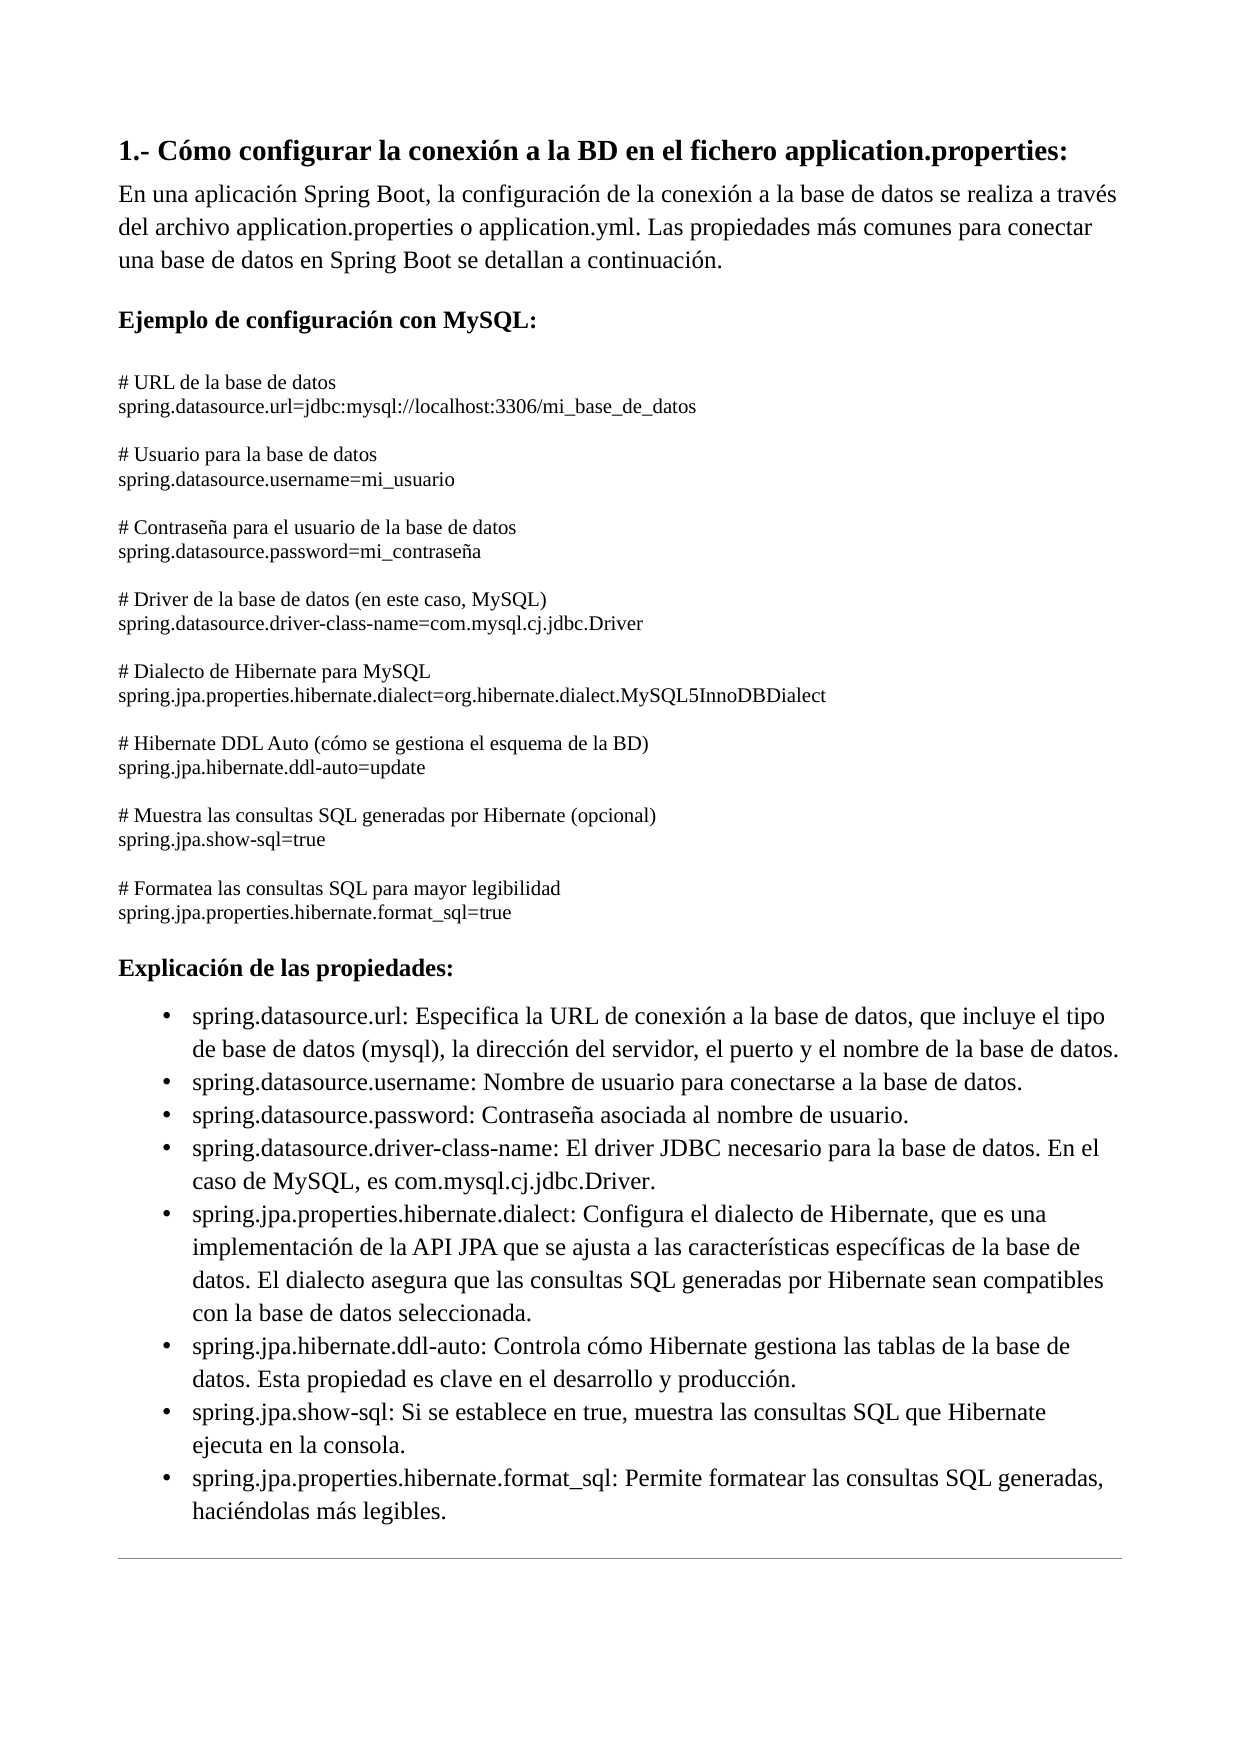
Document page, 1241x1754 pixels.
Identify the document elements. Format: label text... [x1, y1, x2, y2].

list spring.datasource.username: Nombre de usuario para conectarse a la base de datos. [162, 1067, 1122, 1096]
list spring.datasource.url: Especifica la URL de conexión a la base de datos, que incluye el tipo de base de datos (mysql), la dirección del servidor, el puerto y el nombre de la base de datos. [162, 1001, 1122, 1062]
text spring.jpa.show-sql=true [118, 827, 1122, 851]
text # Muestra las consultas SQL generadas por Hibernate (opcional) [118, 803, 1122, 827]
text spring.datasource.username=mi_usuario [118, 466, 1122, 491]
subtitle 1.- Cómo configurar la conexión a la BD en el fichero application.properties: [118, 133, 1122, 166]
subtitle Ejemplo de configuración con MySQL: [118, 305, 1122, 334]
text spring.jpa.hibernate.ddl-auto=update [118, 755, 1122, 779]
list spring.jpa.properties.hibernate.dialect: Configura el dialecto de Hibernate, que es una implementación de la API JPA que se ajusta a las características específicas de la base de datos. El dialecto asegura que las consultas SQL generadas por Hibernate sean compatibles con la base de datos seleccionada. [162, 1199, 1122, 1327]
list spring.jpa.properties.hibernate.format_sql: Permite formatear las consultas SQL generadas, haciéndolas más legibles. [162, 1463, 1122, 1525]
list spring.datasource.password: Contraseña asociada al nombre de usuario. [162, 1100, 1122, 1128]
text # Dialecto de Hibernate para MySQL [118, 659, 1122, 683]
text spring.jpa.properties.hibernate.format_sql=true [118, 899, 1122, 924]
text En una aplicación Spring Boot, la configuración de la conexión a la base de datos se realiza a través del archivo application.properties o application.yml. Las propiedades más comunes para conectar una base de datos en Spring Boot se detallan a continuación. [118, 179, 1122, 273]
text # Hibernate DDL Auto (cómo se gestiona el esquema de la BD) [118, 731, 1122, 755]
text # URL de la base de datos [118, 370, 1122, 394]
text spring.jpa.properties.hibernate.dialect=org.hibernate.dialect.MySQL5InnoDBDialect [118, 683, 1122, 707]
list spring.jpa.show-sql: Si se establece en true, muestra las consultas SQL que Hibernate ejecuta en la consola. [162, 1397, 1122, 1459]
text # Formatea las consultas SQL para mayor legibilidad [118, 876, 1122, 899]
list spring.jpa.hibernate.ddl-auto: Controla cómo Hibernate gestiona las tablas de la base de datos. Esta propiedad es clave en el desarrollo y producción. [162, 1331, 1122, 1393]
text Explicación de las propiedades: [118, 953, 1122, 982]
text spring.datasource.driver-class-name=com.mysql.cj.jdbc.Driver [118, 611, 1122, 635]
text spring.datasource.password=mi_contraseña [118, 539, 1122, 563]
text spring.datasource.url=jdbc:mysql://localhost:3306/mi_base_de_datos [118, 394, 1122, 418]
text # Driver de la base de datos (en este caso, MySQL) [118, 587, 1122, 611]
text # Usuario para la base de datos [118, 442, 1122, 466]
text # Contraseña para el usuario de la base de datos [118, 514, 1122, 539]
list spring.datasource.driver-class-name: El driver JDBC necesario para la base de datos. En el caso de MySQL, es com.mysql.cj.jdbc.Driver. [162, 1133, 1122, 1194]
